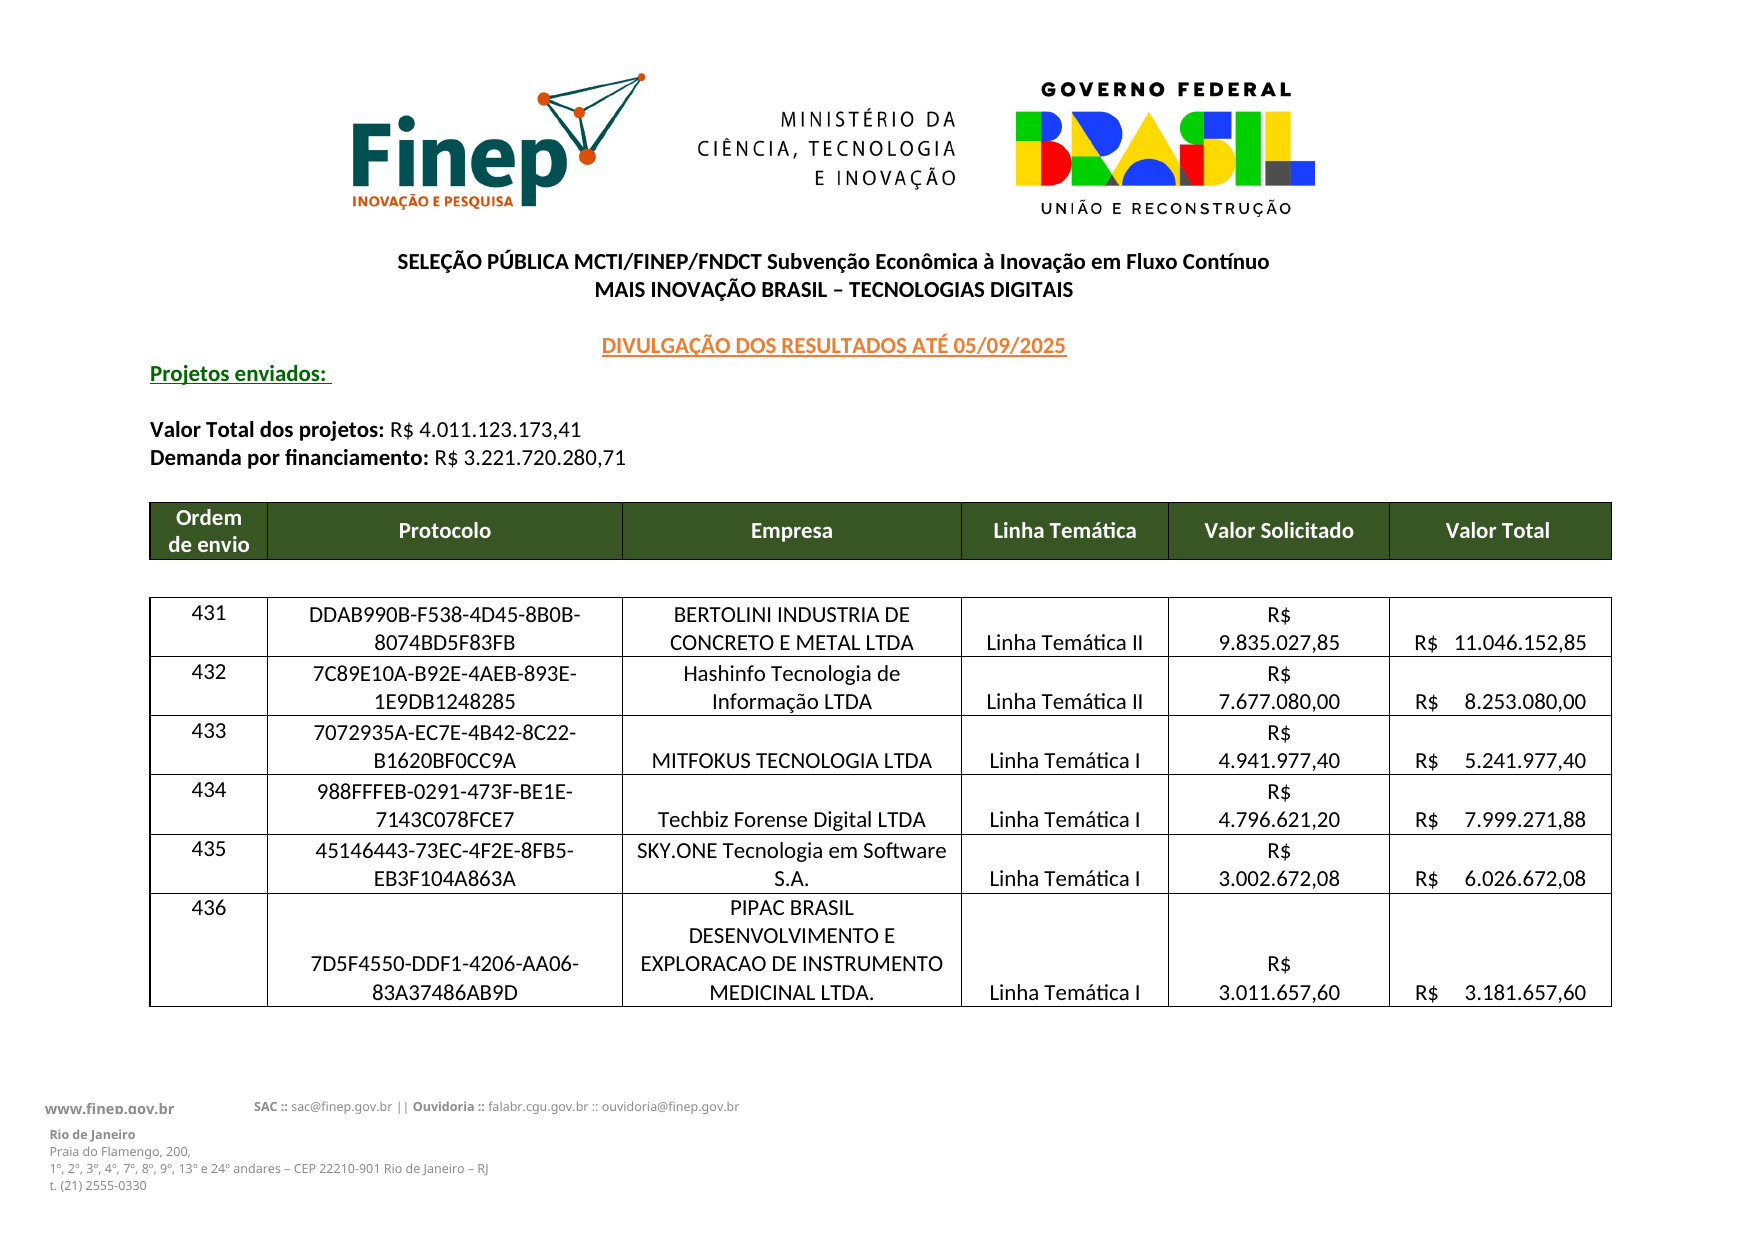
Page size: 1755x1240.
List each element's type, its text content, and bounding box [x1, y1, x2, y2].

table_cell 988FFFEB-0291-473F-BE1E-7143C078FCE7 [268, 775, 622, 833]
table_cell R$ 9.835.027,85 [1169, 598, 1389, 656]
table_cell 45146443-73EC-4F2E-8FB5-EB3F104A863A [268, 835, 622, 892]
table_cell DDAB990B-F538-4D45-8B0B-8074BD5F83FB [268, 598, 622, 656]
table_cell 7C89E10A-B92E-4AEB-893E-1E9DB1248285 [268, 657, 622, 715]
table_cell R$ 8.253.080,00 [1390, 657, 1611, 715]
table_cell Linha Temática I [962, 894, 1168, 1006]
table_cell BERTOLINI INDUSTRIA DE CONCRETO E METAL LTDA [623, 598, 961, 656]
table_cell R$ 3.011.657,60 [1169, 894, 1389, 1006]
table_cell R$ 5.241.977,40 [1390, 716, 1611, 774]
table_cell SKY.ONE Tecnologia em Software S.A. [623, 835, 961, 892]
table_cell R$ 7.999.271,88 [1390, 775, 1611, 833]
table_cell 7072935A-EC7E-4B42-8C22-B1620BF0CC9A [268, 716, 622, 774]
table_cell R$ 3.181.657,60 [1390, 894, 1611, 1006]
table_cell 432 [151, 657, 267, 715]
table_cell R$ 6.026.672,08 [1390, 835, 1611, 892]
table_cell Hashinfo Tecnologia de Informação LTDA [623, 657, 961, 715]
table_cell 433 [151, 716, 267, 774]
table_cell R$ 4.941.977,40 [1169, 716, 1389, 774]
table_cell R$ 11.046.152,85 [1390, 598, 1611, 656]
table_cell Linha Temática II [962, 657, 1168, 715]
table_cell 434 [151, 775, 267, 833]
table_cell PIPAC BRASIL DESENVOLVIMENTO E EXPLORACAO DE INSTRUMENTO MEDICINAL LTDA. [623, 894, 961, 1006]
table_cell Linha Temática I [962, 716, 1168, 774]
table_cell Linha Temática II [962, 598, 1168, 656]
table_cell 431 [151, 598, 267, 656]
table_cell Linha Temática I [962, 775, 1168, 833]
table_cell R$ 4.796.621,20 [1169, 775, 1389, 833]
table_cell Linha Temática I [962, 835, 1168, 892]
table_cell 435 [151, 835, 267, 892]
table_cell R$ 3.002.672,08 [1169, 835, 1389, 892]
table_cell 7D5F4550-DDF1-4206-AA06-83A37486AB9D [268, 894, 622, 1006]
table_cell 436 [151, 894, 267, 1006]
table_cell Techbiz Forense Digital LTDA [623, 775, 961, 833]
table_cell R$ 7.677.080,00 [1169, 657, 1389, 715]
table_cell MITFOKUS TECNOLOGIA LTDA [623, 716, 961, 774]
